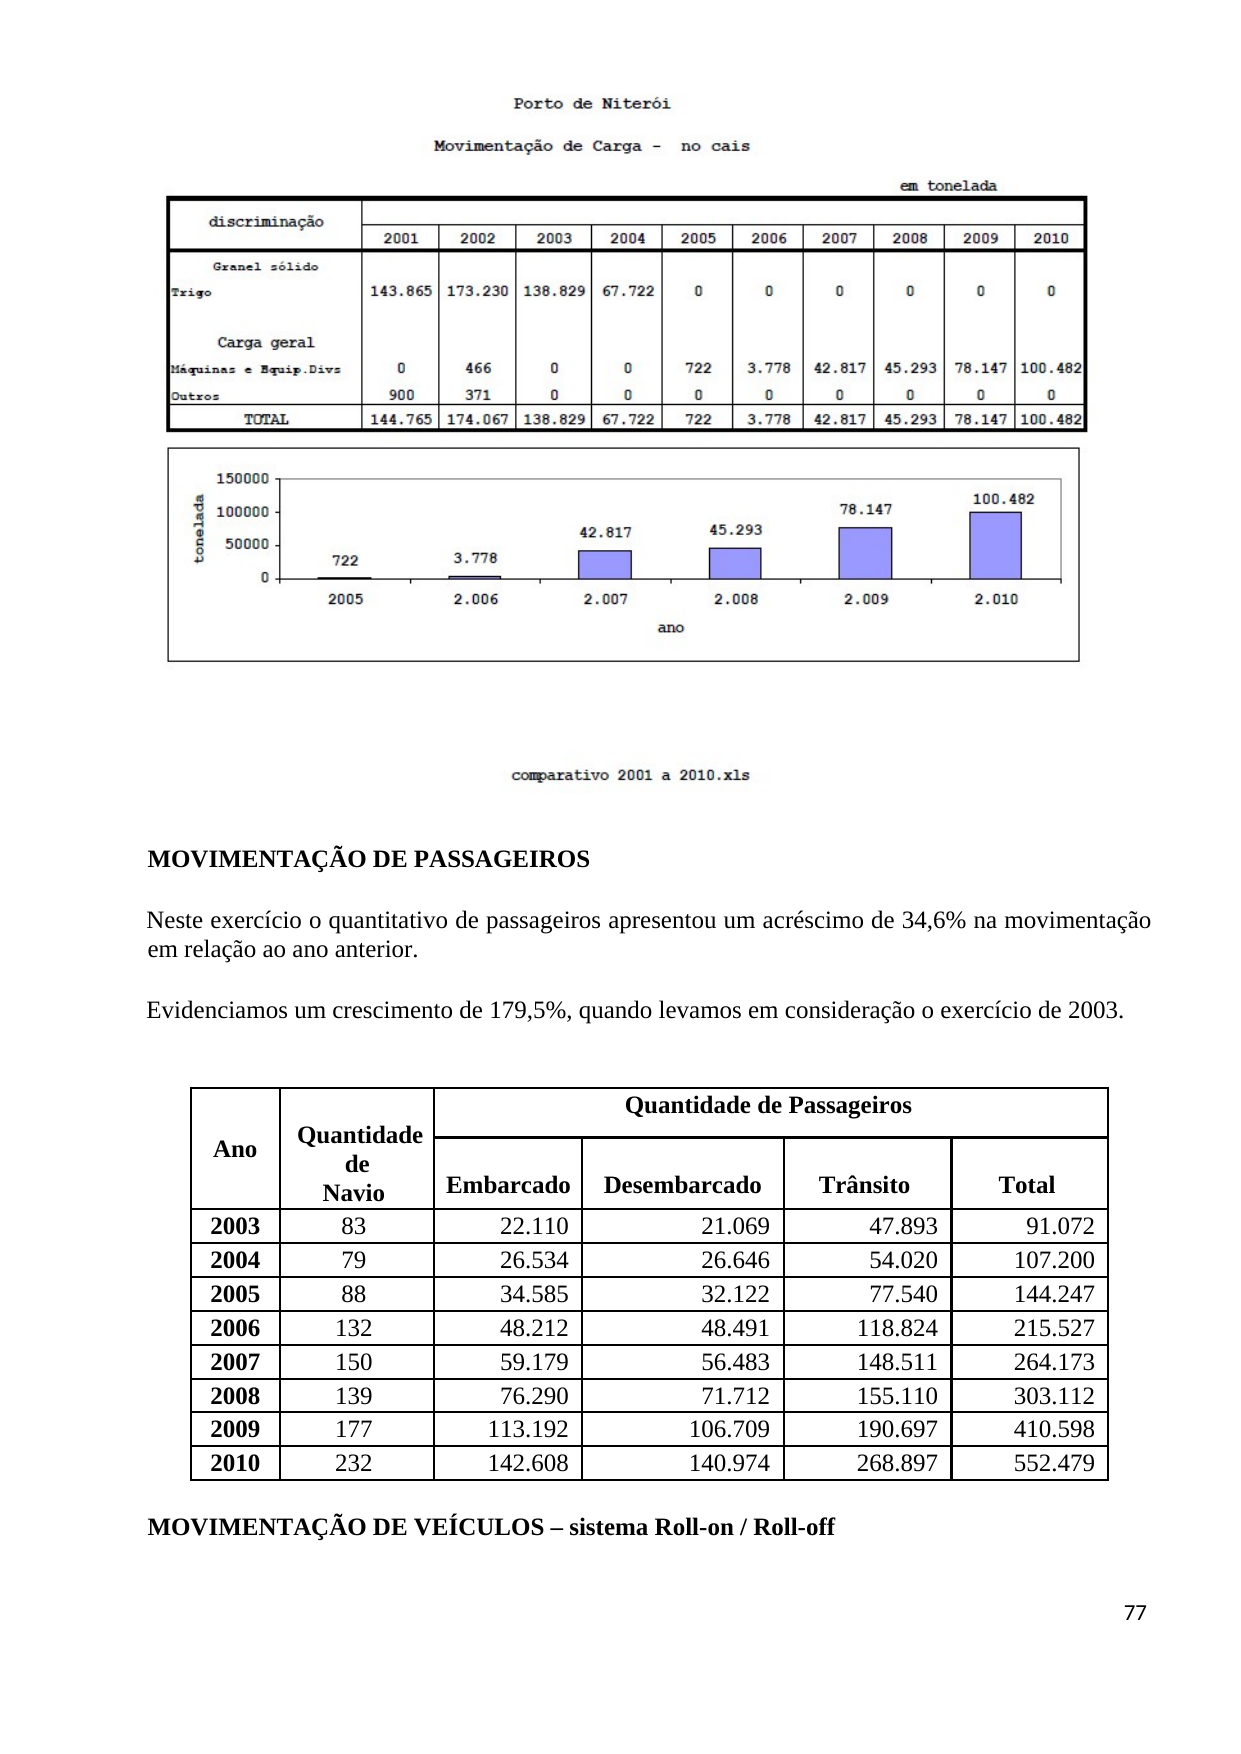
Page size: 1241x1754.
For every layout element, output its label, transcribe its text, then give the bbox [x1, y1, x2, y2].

table_cell 2010 [192, 1447, 279, 1479]
table_cell 150 [281, 1346, 433, 1377]
table_cell Trânsito [785, 1139, 950, 1208]
table_cell 54.020 [785, 1244, 950, 1276]
table_cell 552.479 [953, 1447, 1107, 1479]
table_cell 71.712 [583, 1380, 783, 1411]
table_cell 26.646 [583, 1244, 783, 1276]
table_cell 76.290 [435, 1380, 581, 1411]
subtitle MOVIMENTAÇÃO DE PASSAGEIROS [147, 844, 1218, 872]
table_cell 410.598 [953, 1413, 1107, 1445]
table_cell 264.173 [953, 1346, 1107, 1377]
table_cell 91.072 [953, 1210, 1107, 1242]
table_cell 88 [281, 1278, 433, 1310]
table_cell 21.069 [583, 1210, 783, 1242]
table_header Quantidade de Passageiros [582, 1089, 951, 1136]
table_header [951, 1089, 1107, 1136]
table_cell 107.200 [953, 1244, 1107, 1276]
table_cell 2005 [192, 1278, 279, 1310]
text Neste exercício o quantitativo de passageiros apresentou um acréscimo de 34,6% na movimentação em relação ao ano anterior. [146, 905, 1152, 963]
table_cell 215.527 [953, 1312, 1107, 1343]
table_cell 79 [281, 1244, 433, 1276]
table_cell 118.824 [785, 1312, 950, 1343]
table_header Quantidade de Navio [281, 1089, 433, 1208]
table_cell 32.122 [583, 1278, 783, 1310]
table_cell 144.247 [953, 1278, 1107, 1310]
table_cell 139 [281, 1380, 433, 1411]
table_cell 48.212 [435, 1312, 581, 1343]
table_cell 2004 [192, 1244, 279, 1276]
table_cell 140.974 [583, 1447, 783, 1479]
table_cell 2008 [192, 1380, 279, 1411]
subtitle MOVIMENTAÇÃO DE VEÍCULOS – sistema Roll-on / Roll-off [147, 1512, 1218, 1541]
table_cell 303.112 [953, 1380, 1107, 1411]
table_cell 83 [281, 1210, 433, 1242]
table_cell 56.483 [583, 1346, 783, 1377]
table_header [435, 1089, 582, 1136]
table_cell 77.540 [785, 1278, 950, 1310]
table_cell 59.179 [435, 1346, 581, 1377]
table_cell 190.697 [785, 1413, 950, 1445]
table_cell Desembarcado [583, 1139, 783, 1208]
table_cell 2009 [192, 1413, 279, 1445]
table_cell 106.709 [583, 1413, 783, 1445]
table_cell 155.110 [785, 1380, 950, 1411]
table_cell 132 [281, 1312, 433, 1343]
table_cell 232 [281, 1447, 433, 1479]
table_cell 22.110 [435, 1210, 581, 1242]
table_cell 268.897 [785, 1447, 950, 1479]
table_cell 34.585 [435, 1278, 581, 1310]
table_cell 2003 [192, 1210, 279, 1242]
table_cell 142.608 [435, 1447, 581, 1479]
table_cell Total [953, 1139, 1107, 1208]
table_cell 113.192 [435, 1413, 581, 1445]
table_cell 177 [281, 1413, 433, 1445]
table_header Ano [192, 1089, 279, 1208]
table_cell 2006 [192, 1312, 279, 1343]
table_cell 2007 [192, 1346, 279, 1377]
table_cell 148.511 [785, 1346, 950, 1377]
table_cell 48.491 [583, 1312, 783, 1343]
table_cell 26.534 [435, 1244, 581, 1276]
table_cell Embarcado [435, 1139, 581, 1208]
table_cell 47.893 [785, 1210, 950, 1242]
text Evidenciamos um crescimento de 179,5%, quando levamos em consideração o exercício de 2003. [146, 995, 1152, 1024]
